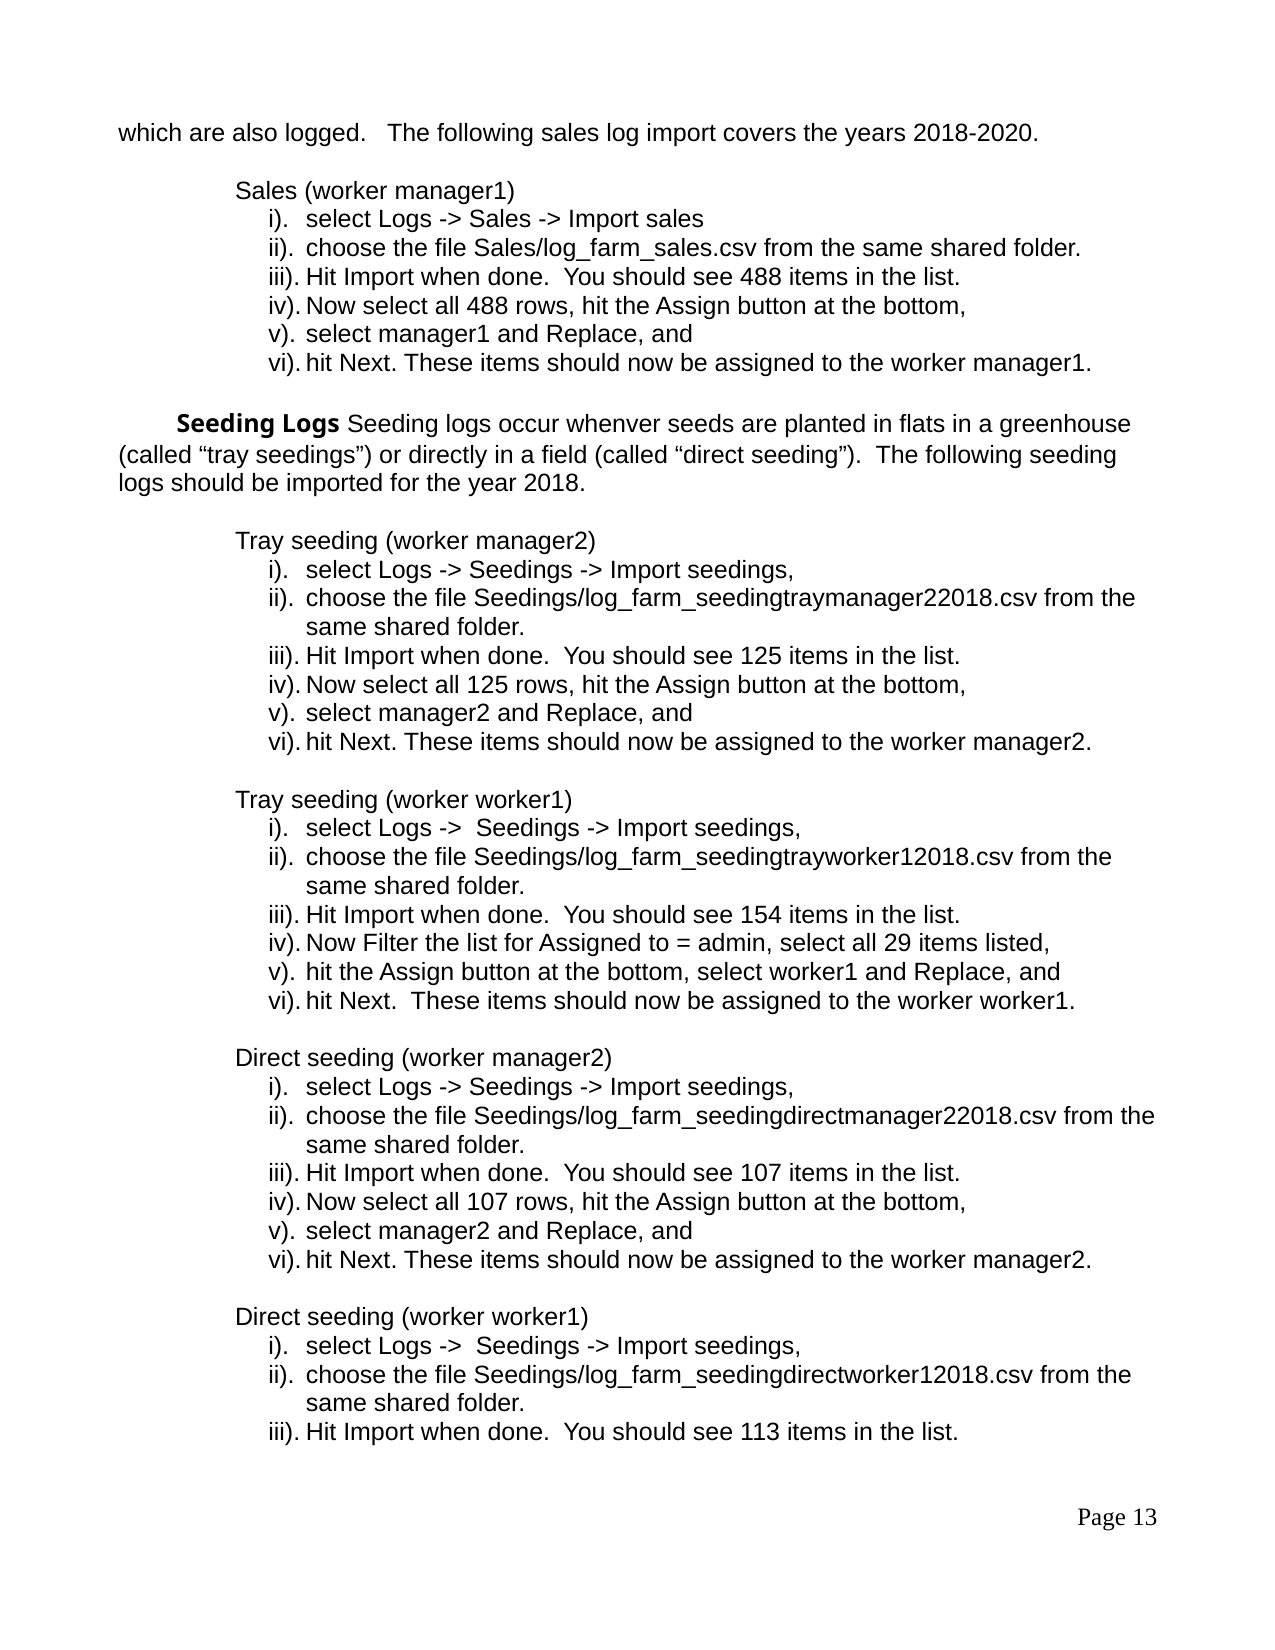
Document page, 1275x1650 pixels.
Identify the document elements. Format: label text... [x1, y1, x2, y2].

list hit Next. These items should now be assigned to the worker manager2. [268, 1245, 1157, 1273]
text Tray seeding (worker manager2) [118, 526, 1157, 555]
list select Logs -> Sales -> Import sales [268, 204, 1157, 233]
list hit Next. These items should now be assigned to the worker manager2. [268, 727, 1157, 756]
text Tray seeding (worker worker1) [118, 785, 1157, 813]
list select Logs -> Seedings -> Import seedings, [268, 813, 1157, 842]
list Hit Import when done. You should see 154 items in the list. [268, 900, 1157, 928]
list choose the file Seedings/log_farm_seedingdirectworker12018.csv from the same shared folder. [268, 1360, 1157, 1417]
list choose the file Seedings/log_farm_seedingtraymanager22018.csv from the same shared folder. [268, 583, 1157, 641]
text Direct seeding (worker worker1) [118, 1302, 1157, 1331]
list Hit Import when done. You should see 113 items in the list. [268, 1417, 1157, 1446]
list Hit Import when done. You should see 107 items in the list. [268, 1158, 1157, 1187]
list hit Next. These items should now be assigned to the worker manager1. [268, 348, 1157, 377]
list select Logs -> Seedings -> Import seedings, [268, 1331, 1157, 1360]
list Now Filter the list for Assigned to = admin, select all 29 items listed, [268, 928, 1157, 957]
list Now select all 488 rows, hit the Assign button at the bottom, [268, 291, 1157, 319]
list select manager2 and Replace, and [268, 1216, 1157, 1245]
list select manager2 and Replace, and [268, 698, 1157, 727]
list choose the file Sales/log_farm_sales.csv from the same shared folder. [268, 233, 1157, 262]
list choose the file Seedings/log_farm_seedingdirectmanager22018.csv from the same shared folder. [268, 1101, 1157, 1158]
list hit Next. These items should now be assigned to the worker worker1. [268, 986, 1157, 1015]
text Sales (worker manager1) [118, 176, 1157, 204]
list Now select all 107 rows, hit the Assign button at the bottom, [268, 1187, 1157, 1216]
text which are also logged. The following sales log import covers the years 2018-2020. [118, 118, 1157, 147]
list Now select all 125 rows, hit the Assign button at the bottom, [268, 670, 1157, 698]
list select Logs -> Seedings -> Import seedings, [268, 555, 1157, 583]
text Seeding Logs Seeding logs occur whenver seeds are planted in flats in a greenhouse (called “tray seedings”) or directly in a field (called “direct seeding”). The following seeding logs should be imported for the year 2018. [118, 406, 1157, 497]
text Direct seeding (worker manager2) [118, 1043, 1157, 1072]
list select Logs -> Seedings -> Import seedings, [268, 1072, 1157, 1101]
list hit the Assign button at the bottom, select worker1 and Replace, and [268, 957, 1157, 986]
list Hit Import when done. You should see 125 items in the list. [268, 641, 1157, 670]
list select manager1 and Replace, and [268, 319, 1157, 348]
list choose the file Seedings/log_farm_seedingtrayworker12018.csv from the same shared folder. [268, 842, 1157, 900]
list Hit Import when done. You should see 488 items in the list. [268, 262, 1157, 291]
